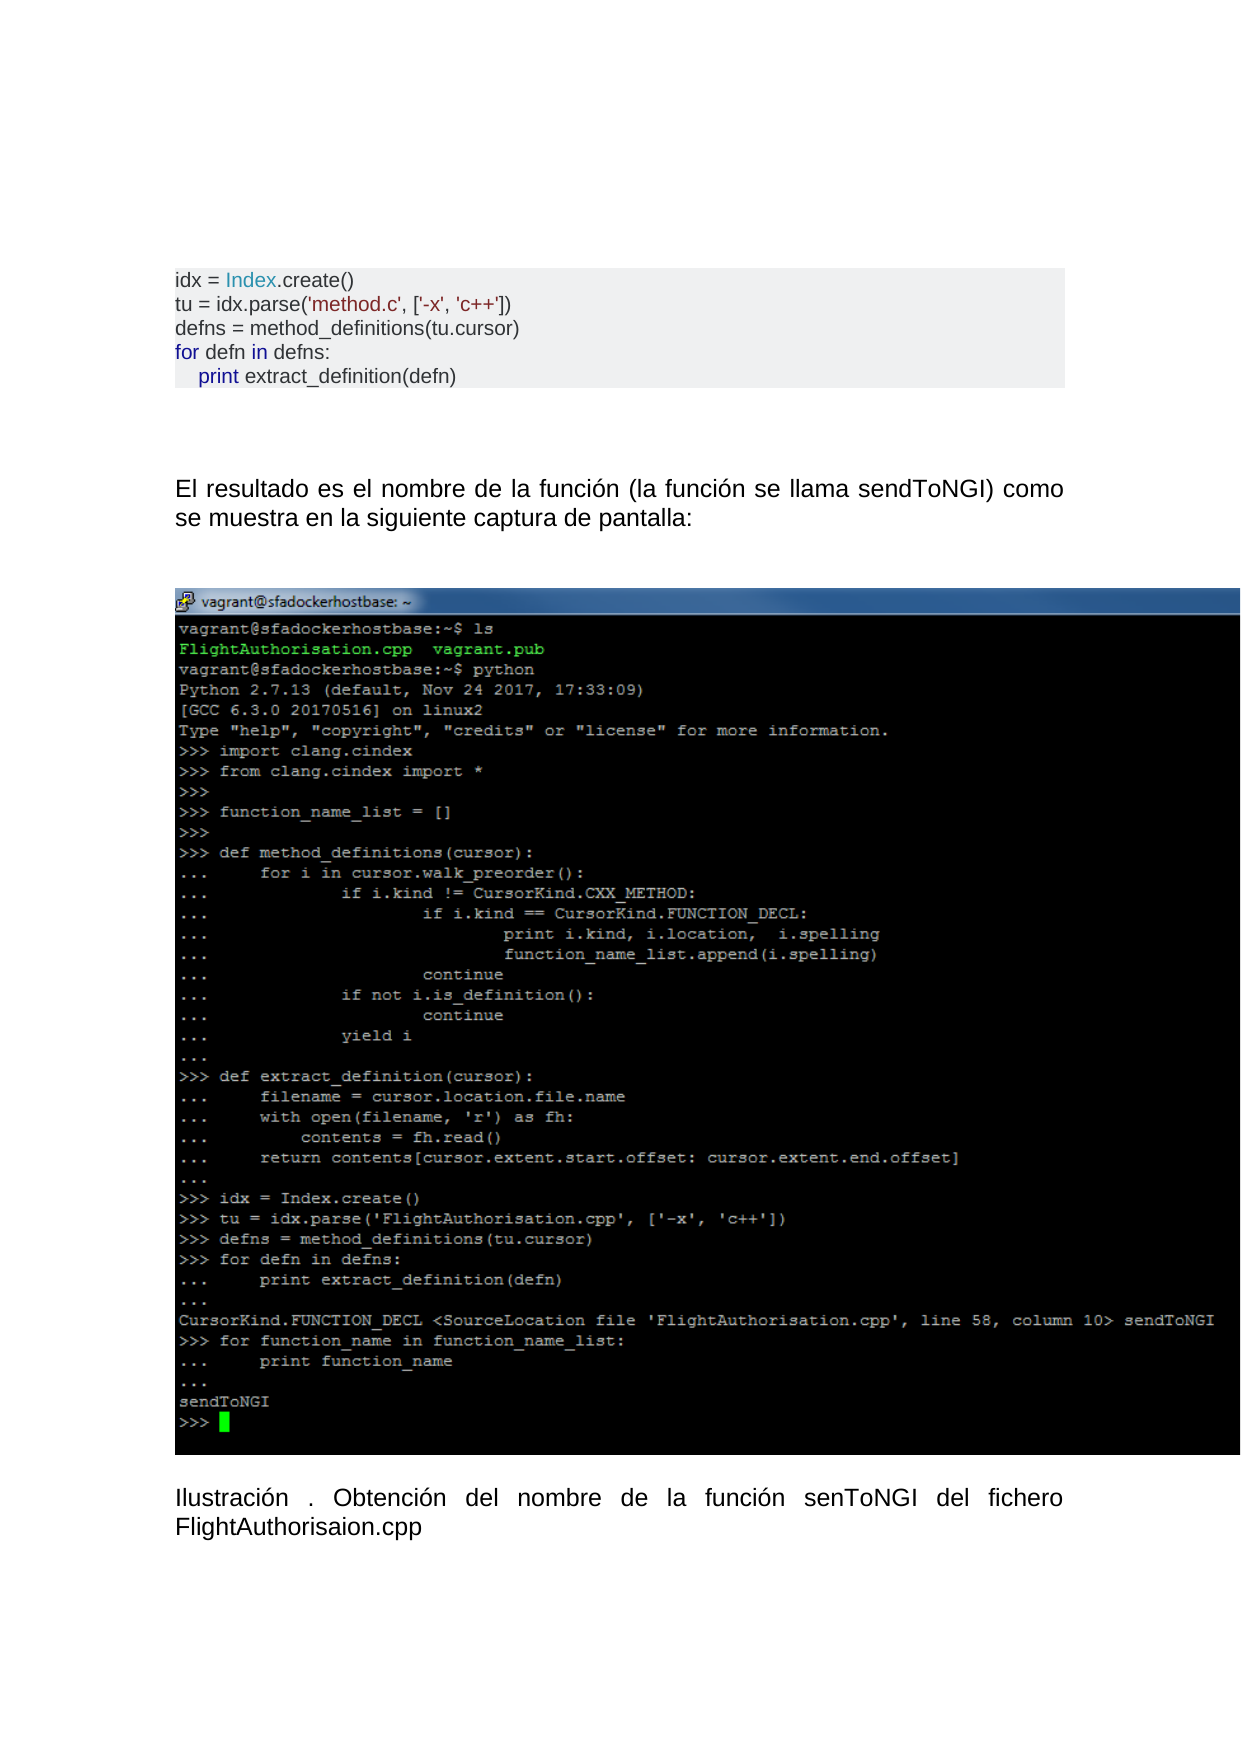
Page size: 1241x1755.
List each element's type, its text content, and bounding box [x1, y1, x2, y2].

picture [175, 588, 1241, 1455]
text for defn in defns: [175, 340, 1065, 364]
text idx = Index.create() [175, 268, 1065, 292]
text defns = method_definitions(tu.cursor) [175, 316, 1065, 340]
text tu = idx.parse('method.c', ['-x', 'c++']) [175, 292, 1065, 316]
text El resultado es el nombre de la función (la función se llama sendToNGI) como se muestra en la siguiente captura de pantalla: [175, 474, 1065, 531]
text Ilustración . Obtención del nombre de la función senToNGI del fichero FlightAuthorisaion.cpp [175, 1483, 1065, 1541]
text print extract_definition(defn) [175, 364, 1065, 388]
